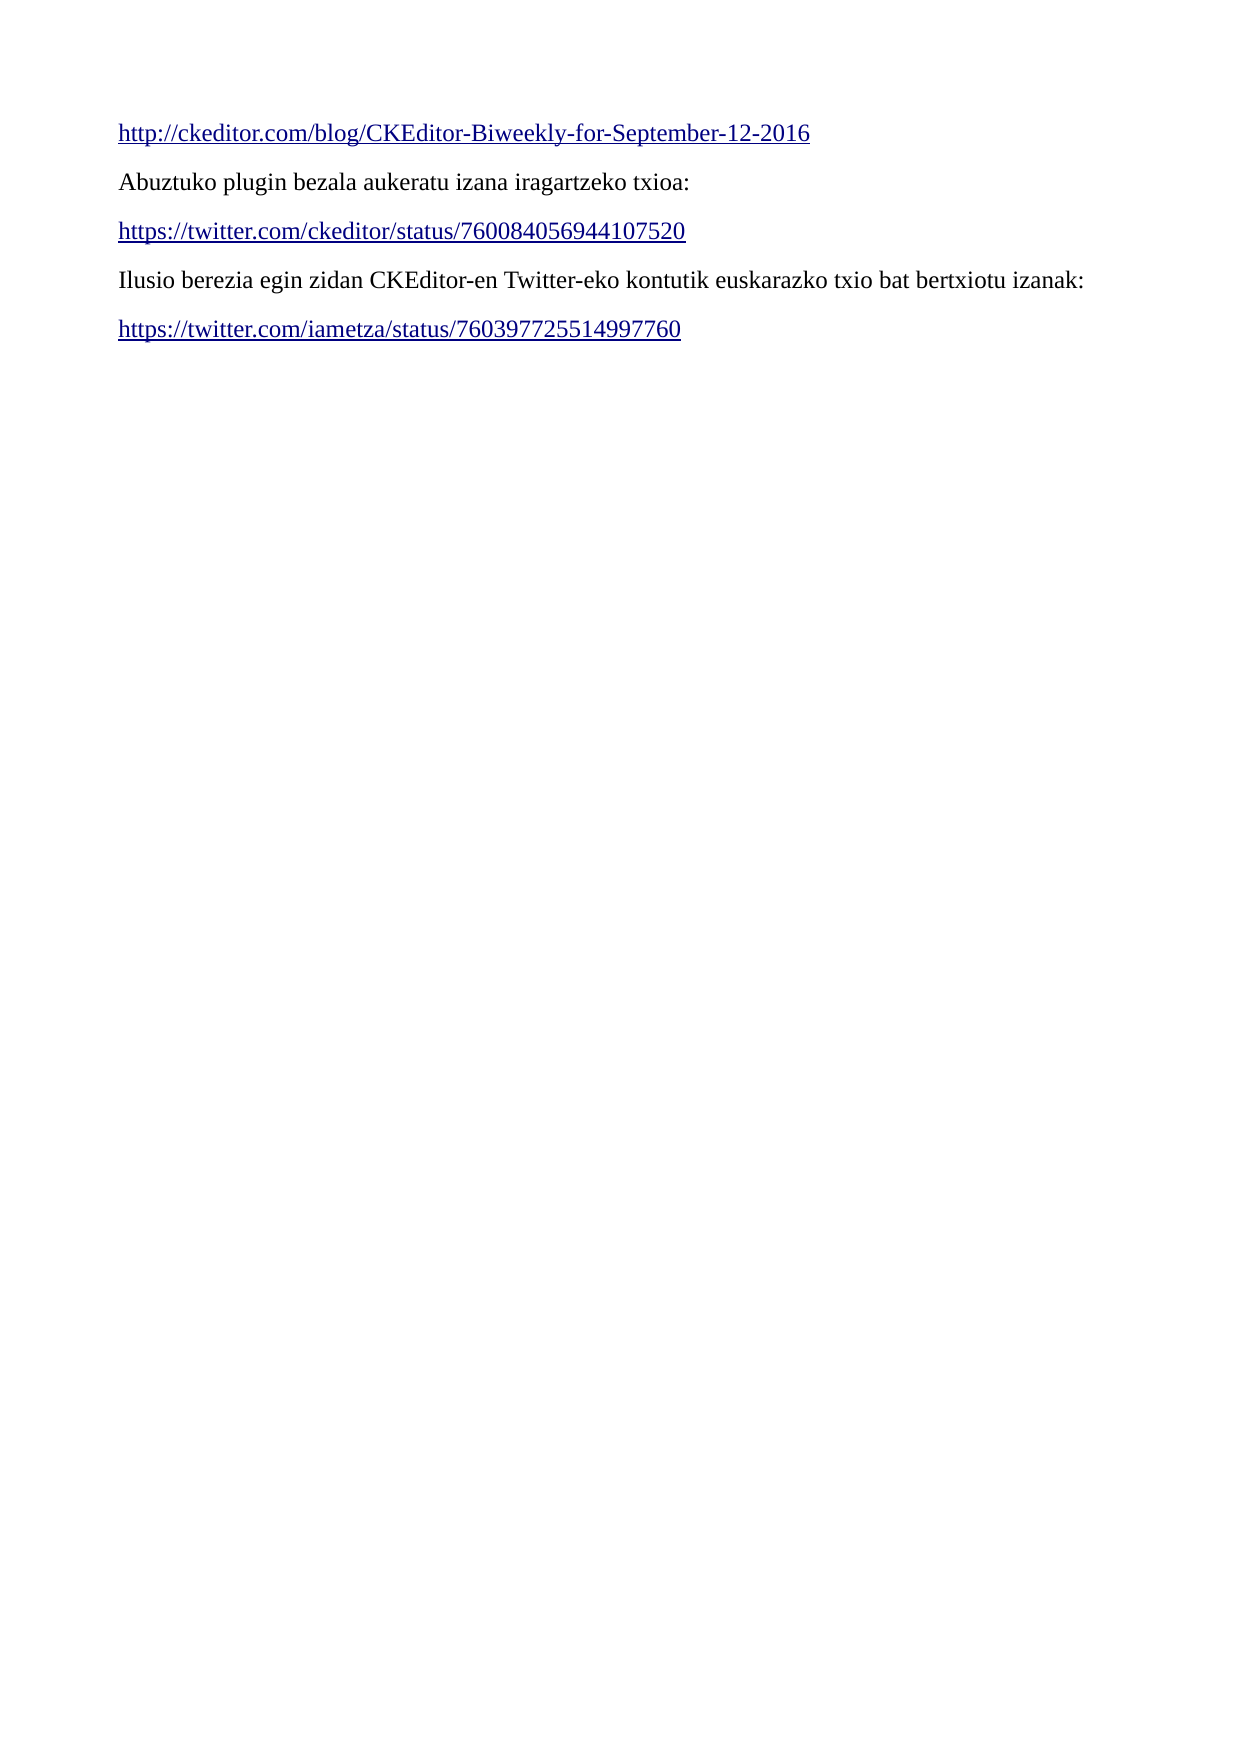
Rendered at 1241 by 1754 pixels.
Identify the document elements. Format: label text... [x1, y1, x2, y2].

text https://twitter.com/iametza/status/760397725514997760 [118, 314, 1122, 343]
text http://ckeditor.com/blog/CKEditor-Biweekly-for-September-12-2016 [118, 118, 1122, 147]
text https://twitter.com/ckeditor/status/760084056944107520 [118, 216, 1122, 245]
text Abuztuko plugin bezala aukeratu izana iragartzeko txioa: [118, 167, 1122, 196]
text Ilusio berezia egin zidan CKEditor-en Twitter-eko kontutik euskarazko txio bat bertxiotu izanak: [118, 265, 1122, 294]
